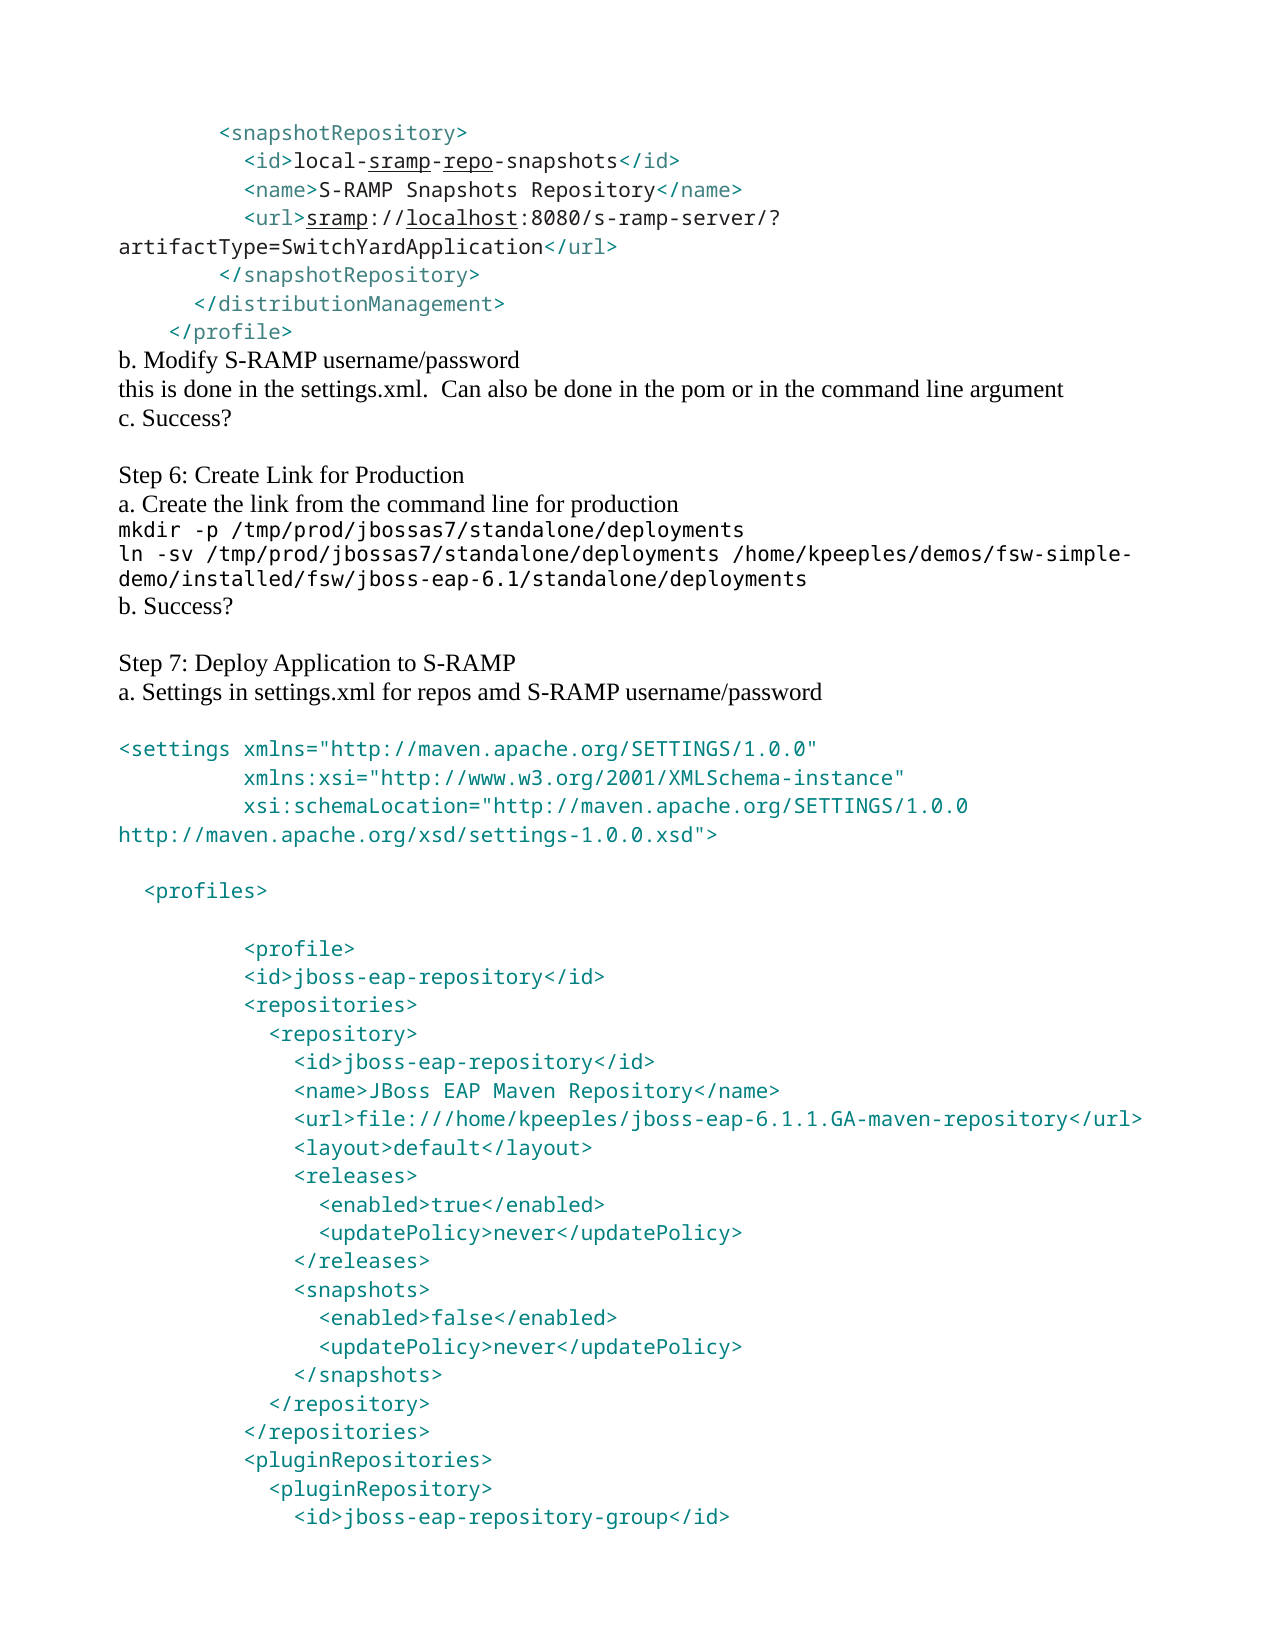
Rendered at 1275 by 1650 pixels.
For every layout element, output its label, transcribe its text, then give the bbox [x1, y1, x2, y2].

text <url>file:///home/kpeeples/jboss-eap-6.1.1.GA-maven-repository</url> [118, 1104, 1157, 1133]
text this is done in the settings.xml. Can also be done in the pom or in the command line argument [118, 374, 1157, 403]
text <id>jboss-eap-repository</id> [118, 962, 1157, 991]
text <pluginRepository> [118, 1474, 1157, 1502]
text mkdir -p /tmp/prod/jbossas7/standalone/deployments [118, 518, 1157, 542]
text c. Success? [118, 403, 1157, 432]
text <updatePolicy>never</updatePolicy> [118, 1332, 1157, 1360]
text </distributionManagement> [118, 289, 1157, 317]
text xsi:schemaLocation="http://maven.apache.org/SETTINGS/1.0.0 http://maven.apache.org/xsd/settings-1.0.0.xsd"> [118, 791, 1157, 848]
text Step 6: Create Link for Production [118, 461, 1157, 489]
text <url>sramp://localhost:8080/s-ramp-server/?artifactType=SwitchYardApplication</url> [118, 203, 1157, 260]
text <id>jboss-eap-repository-group</id> [118, 1502, 1157, 1531]
text </repositories> [118, 1417, 1157, 1446]
text <name>S-RAMP Snapshots Repository</name> [118, 175, 1157, 203]
text <pluginRepositories> [118, 1446, 1157, 1474]
text <name>JBoss EAP Maven Repository</name> [118, 1076, 1157, 1104]
text </profile> [118, 317, 1157, 346]
text ln -sv /tmp/prod/jbossas7/standalone/deployments /home/kpeeples/demos/fsw-simple-demo/installed/fsw/jboss-eap-6.1/standalone/deployments [118, 542, 1157, 591]
text <layout>default</layout> [118, 1133, 1157, 1161]
text a. Create the link from the command line for production [118, 489, 1157, 518]
text <snapshots> [118, 1275, 1157, 1303]
text a. Settings in settings.xml for repos amd S-RAMP username/password [118, 677, 1157, 706]
text <snapshotRepository> [118, 118, 1157, 147]
text <id>local-sramp-repo-snapshots</id> [118, 147, 1157, 175]
text <repository> [118, 1019, 1157, 1047]
text <profile> [118, 934, 1157, 962]
text <id>jboss-eap-repository</id> [118, 1047, 1157, 1076]
text <enabled>true</enabled> [118, 1190, 1157, 1218]
text </snapshotRepository> [118, 260, 1157, 289]
text <profiles> [118, 877, 1157, 905]
text <releases> [118, 1161, 1157, 1190]
text </repository> [118, 1389, 1157, 1417]
text Step 7: Deploy Application to S-RAMP [118, 648, 1157, 677]
text b. Success? [118, 591, 1157, 620]
text <enabled>false</enabled> [118, 1303, 1157, 1332]
text </snapshots> [118, 1360, 1157, 1389]
text xmlns:xsi="http://www.w3.org/2001/XMLSchema-instance" [118, 763, 1157, 791]
text </releases> [118, 1247, 1157, 1275]
text <updatePolicy>never</updatePolicy> [118, 1218, 1157, 1247]
text b. Modify S-RAMP username/password [118, 346, 1157, 374]
text <repositories> [118, 991, 1157, 1019]
text <settings xmlns="http://maven.apache.org/SETTINGS/1.0.0" [118, 734, 1157, 763]
